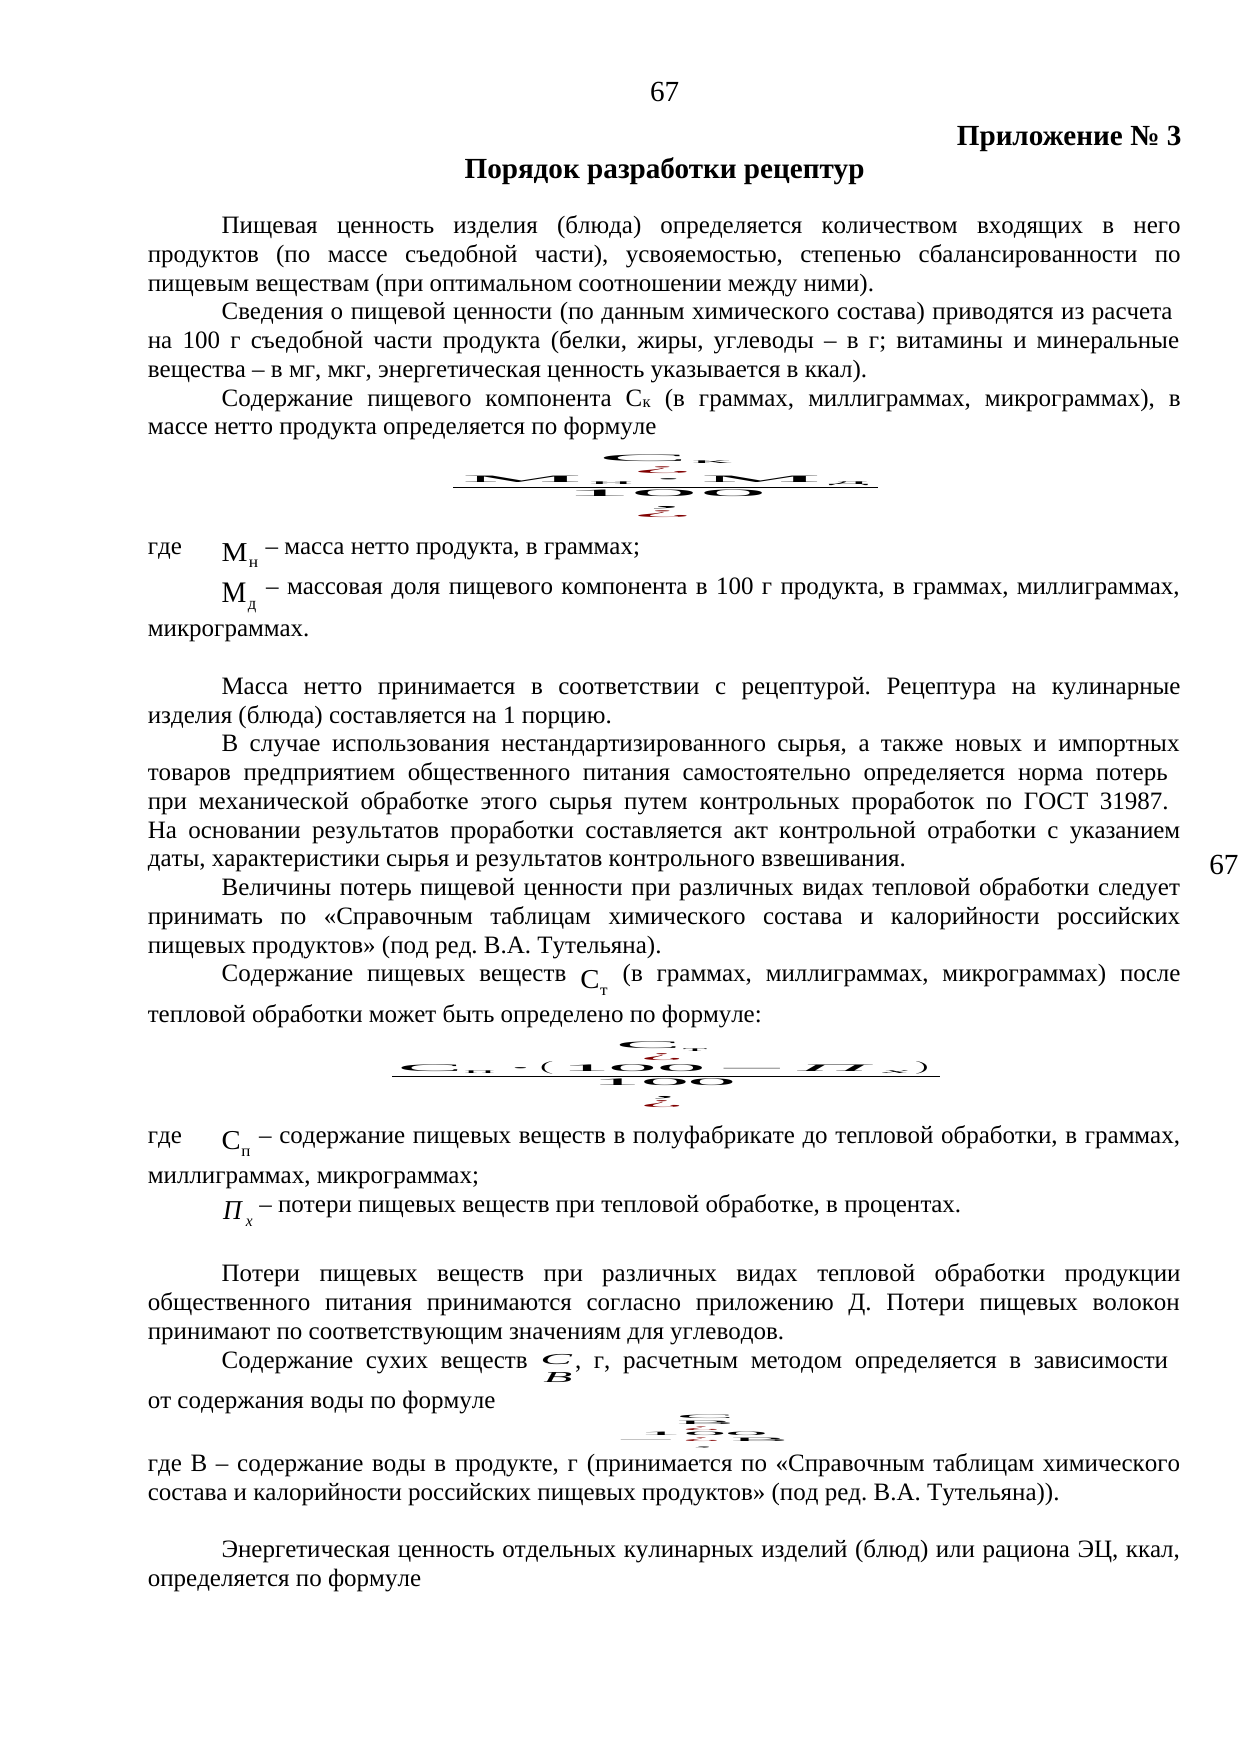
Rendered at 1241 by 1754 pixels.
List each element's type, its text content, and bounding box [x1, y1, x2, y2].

text где – содержание пищевых веществ в полуфабрикате до тепловой обработки, в граммах, миллиграммах, микрограммах; [148, 1120, 1181, 1189]
text Масса нетто принимается в соответствии с рецептурой. Рецептура на кулинарные изделия (блюда) составляется на 1 порцию. [148, 671, 1181, 728]
subtitle Порядок разработки рецептур [148, 152, 1181, 185]
text Содержание пищевого компонента Ск (в граммах, миллиграммах, микрограммах), в массе нетто продукта определяется по формуле [148, 383, 1181, 440]
text – массовая доля пищевого компонента в 100 г продукта, в граммах, миллиграммах, микрограммах. [148, 571, 1181, 642]
text – потери пищевых веществ при тепловой обработке, в процентах. [148, 1189, 1181, 1230]
text где – масса нетто продукта, в граммах; [148, 531, 1181, 571]
text Сведения о пищевой ценности (по данным химического состава) приводятся из расчета на 100 г съедобной части продукта (белки, жиры, углеводы – в г; витамины и минеральные вещества – в мг, мкг, энергетическая ценность указывается в ккал). [148, 296, 1181, 383]
text где В – содержание воды в продукте, г (принимается по «Справочным таблицам химического состава и калорийности российских пищевых продуктов» (под ред. В.А. Тутельяна)). [148, 1448, 1181, 1506]
list Приложение № 3 [148, 118, 1181, 152]
text Содержание сухих веществ , г, расчетным методом определяется в зависимости от содержания воды по формуле [148, 1345, 1181, 1414]
text Потери пищевых веществ при различных видах тепловой обработки продукции общественного питания принимаются согласно приложению Д. Потери пищевых волокон принимают по соответствующим значениям для углеводов. [148, 1258, 1181, 1345]
text В случае использования нестандартизированного сырья, а также новых и импортных товаров предприятием общественного питания самостоятельно определяется норма потерь при механической обработке этого сырья путем контрольных проработок по ГОСТ 31987. На основании результатов проработки составляется акт контрольной отработки с указанием даты, характеристики сырья и результатов контрольного взвешивания. [148, 728, 1181, 872]
text Величины потерь пищевой ценности при различных видах тепловой обработки следует принимать по «Справочным таблицам химического состава и калорийности российских пищевых продуктов» (под ред. В.А. Тутельяна). [148, 872, 1181, 958]
text Пищевая ценность изделия (блюда) определяется количеством входящих в него продуктов (по массе съедобной части), усвояемостью, степенью сбалансированности по пищевым веществам (при оптимальном соотношении между ними). [148, 210, 1181, 296]
text Содержание пищевых веществ (в граммах, миллиграммах, микрограммах) после тепловой обработки может быть определено по формуле: [148, 958, 1181, 1028]
text Энергетическая ценность отдельных кулинарных изделий (блюд) или рациона ЭЦ, ккал, определяется по формуле [148, 1534, 1181, 1592]
